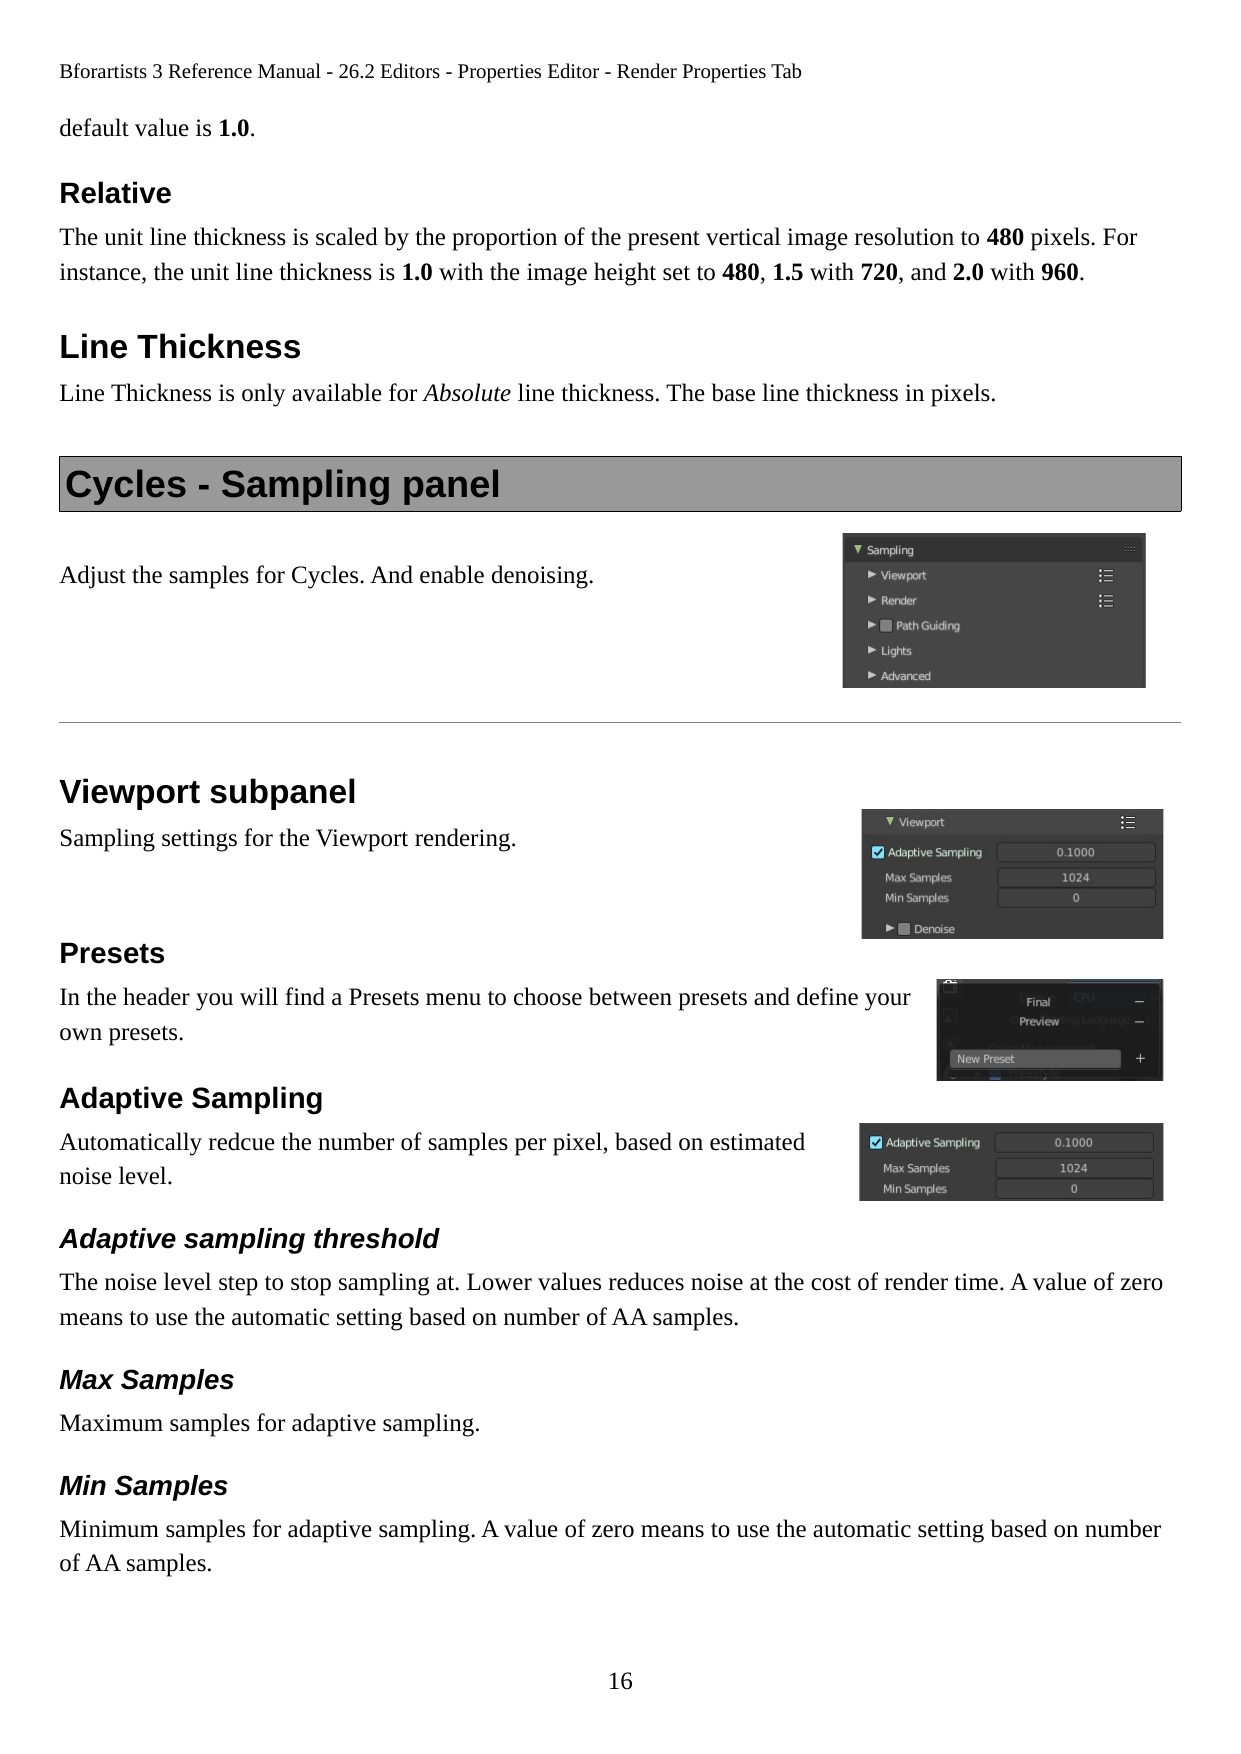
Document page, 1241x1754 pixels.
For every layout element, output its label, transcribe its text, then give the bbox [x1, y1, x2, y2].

subtitle Max Samples [59, 1363, 1181, 1395]
subtitle Presets [59, 936, 1181, 970]
picture [936, 979, 1164, 1081]
subtitle Min Samples [59, 1469, 1181, 1501]
text Maximum samples for adaptive sampling. [59, 1408, 1181, 1436]
text Line Thickness is only available for Absolute line thickness. The base line thickness in pixels. [59, 378, 1181, 407]
subtitle Relative [59, 176, 1181, 210]
subtitle Adaptive sampling threshold [59, 1223, 1181, 1255]
text Automatically redcue the number of samples per pixel, based on estimated noise level. [59, 1127, 859, 1190]
picture [842, 533, 1146, 688]
text Sampling settings for the Viewport rendering. [59, 823, 861, 852]
text Adjust the samples for Cycles. And enable denoising. [59, 560, 842, 589]
subtitle Adaptive Sampling [59, 1081, 1181, 1114]
text The unit line thickness is scaled by the proportion of the present vertical image resolution to 480 pixels. For instance, the unit line thickness is 1.0 with the image height set to 480, 1.5 with 720, and 2.0 with 960. [59, 222, 1181, 286]
text default value is 1.0. [59, 113, 1181, 141]
subtitle Line Thickness [59, 327, 1181, 366]
table_header Cycles - Sampling panel [60, 457, 1181, 511]
picture [861, 809, 1164, 939]
subtitle Viewport subpanel [59, 772, 1181, 811]
text Minimum samples for adaptive sampling. A value of zero means to use the automatic setting based on number of AA samples. [59, 1514, 1181, 1577]
text The noise level step to stop sampling at. Lower values reduces noise at the cost of render time. A value of zero means to use the automatic setting based on number of AA samples. [59, 1267, 1181, 1331]
picture [859, 1123, 1164, 1201]
text In the header you will find a Presets menu to choose between presets and define your own presets. [59, 982, 936, 1046]
